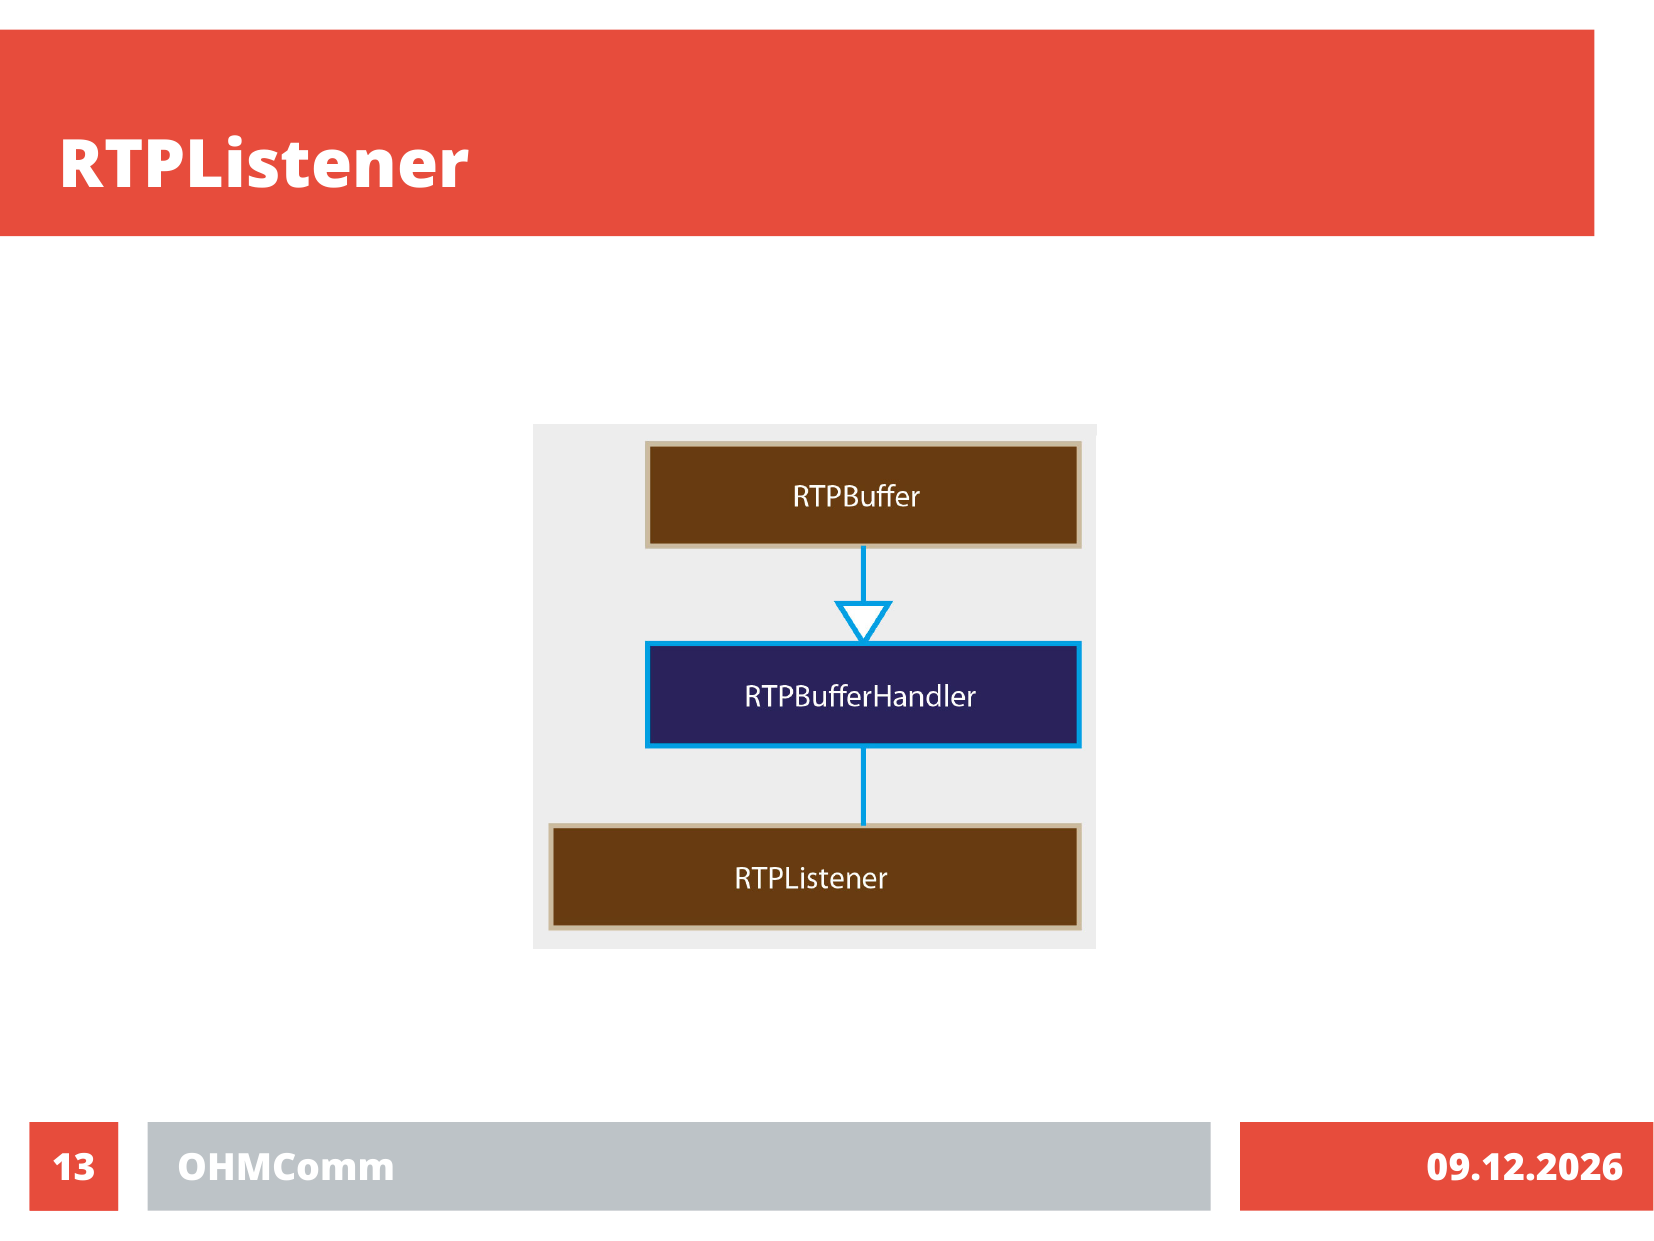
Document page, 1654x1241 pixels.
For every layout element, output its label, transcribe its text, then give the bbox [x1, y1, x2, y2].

picture [533, 424, 1097, 949]
title RTPListener [59, 59, 1595, 207]
